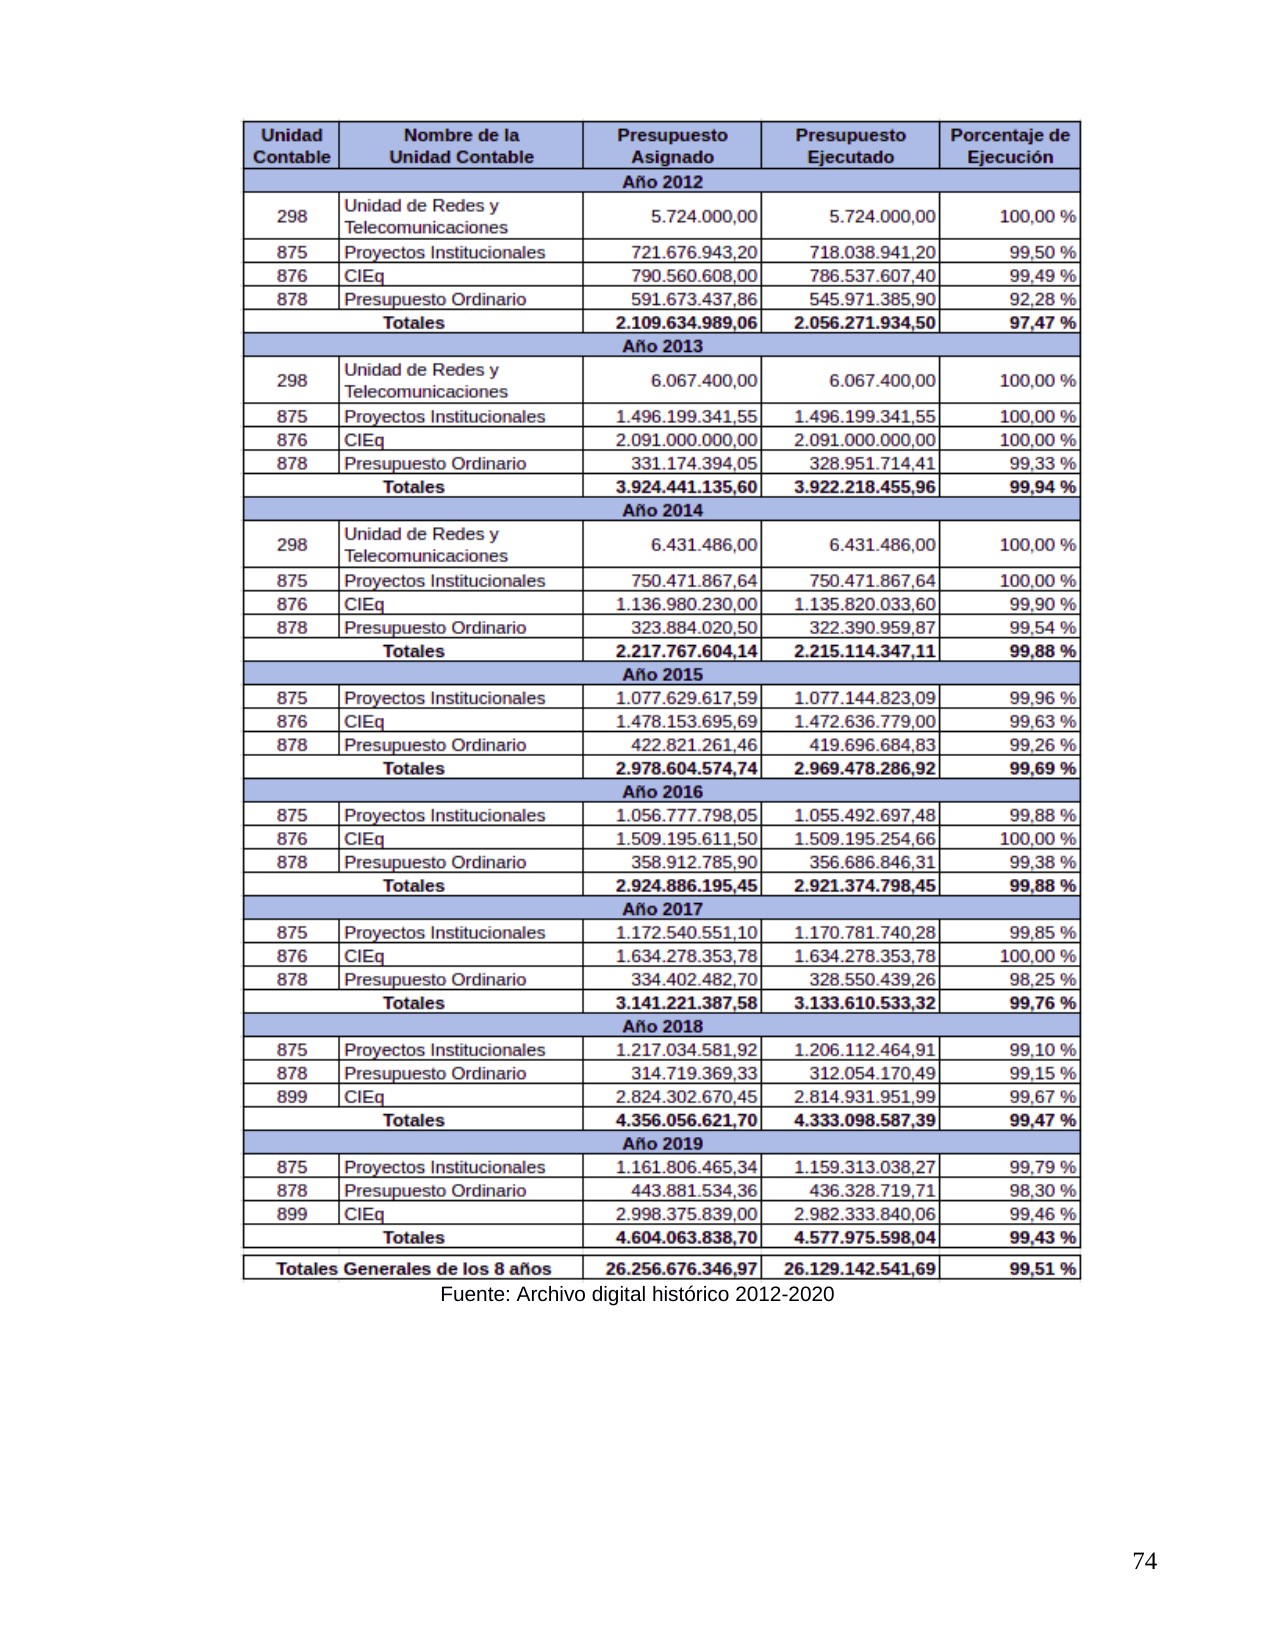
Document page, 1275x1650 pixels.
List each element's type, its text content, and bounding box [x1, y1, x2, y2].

picture [240, 118, 1083, 1283]
text Fuente: Archivo digital histórico 2012-2020 [118, 1282, 1157, 1306]
